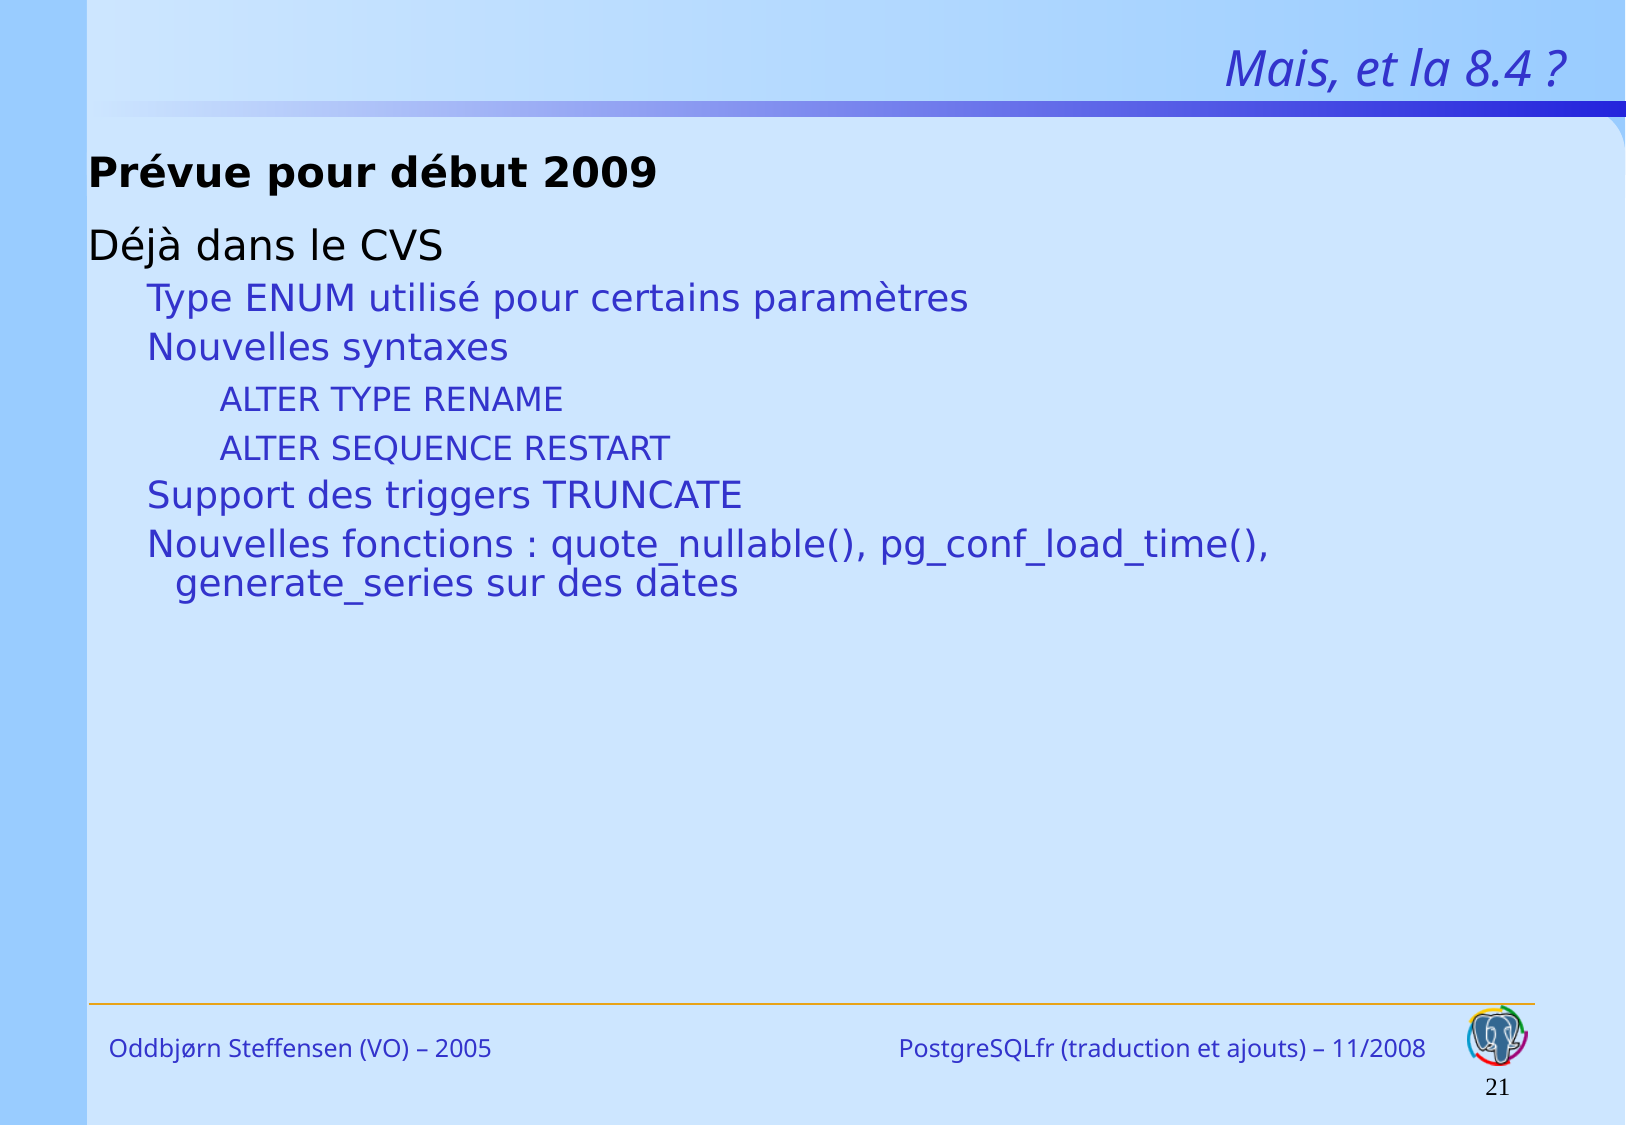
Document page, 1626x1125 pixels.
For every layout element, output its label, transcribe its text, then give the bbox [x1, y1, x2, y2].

picture [1467, 1005, 1528, 1066]
title Mais, et la 8.4 ? [172, 0, 1567, 134]
list Prévue pour début 2009 Déjà dans le CVS Type ENUM utilisé pour certains paramètres Nouvelles syntaxes ALTER TYPE RENAME ALTER SEQUENCE RESTART Support des triggers TRUNCATE Nouvelles fonctions : quote_nullable(), pg_conf_load_time(), generate_series sur des dates [87, 148, 1551, 957]
